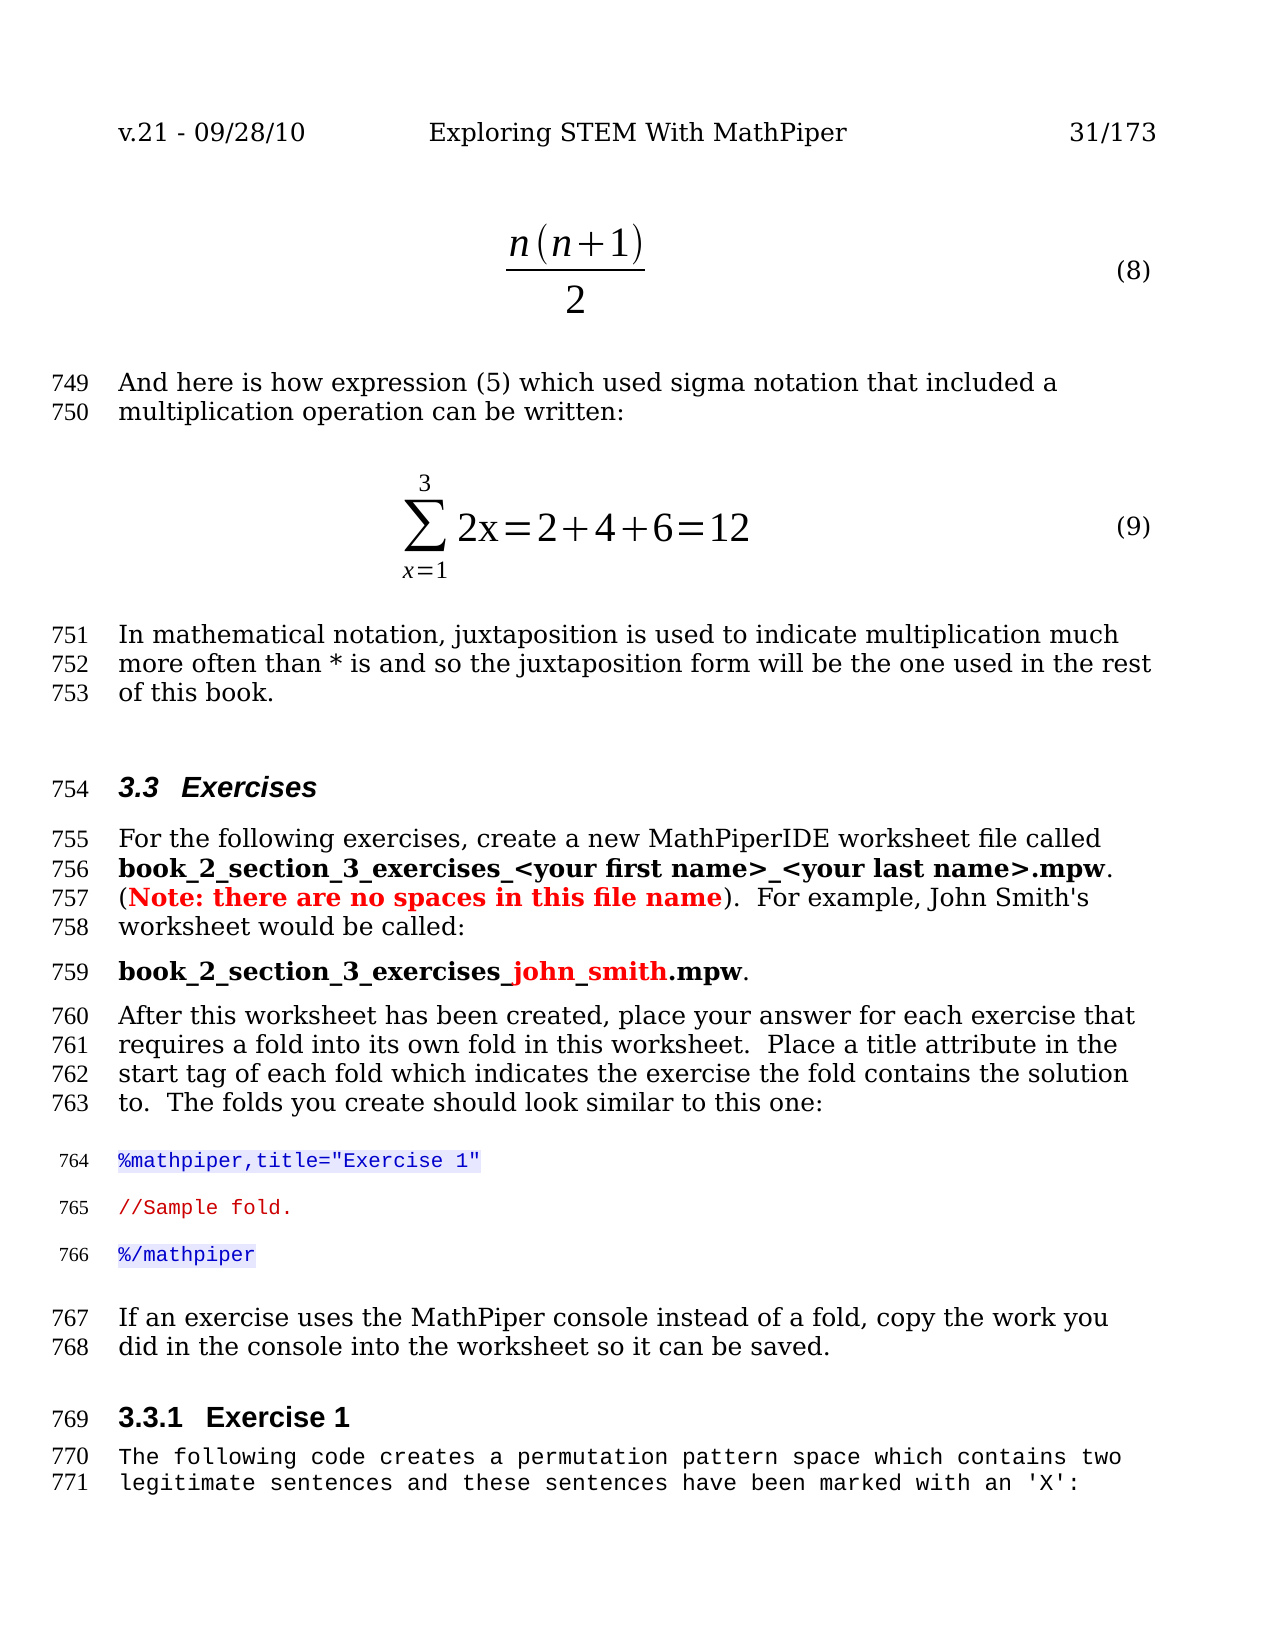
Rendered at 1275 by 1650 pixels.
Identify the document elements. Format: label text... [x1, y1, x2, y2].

text The following code creates a permutation pattern space which contains two legitimate sentences and these sentences have been marked with an 'X': [118, 1446, 1157, 1497]
text For the following exercises, create a new MathPiperIDE worksheet file called book_2_section_3_exercises_<your first name>_<your last name>.mpw. (Note: there are no spaces in this file name). For example, John Smith's worksheet would be called: [118, 824, 1157, 942]
text //Sample fold. [118, 1197, 1157, 1221]
table_header (8) [1041, 212, 1157, 330]
subtitle Exercise 1 [118, 1400, 1157, 1434]
text %/mathpiper [118, 1244, 1157, 1268]
text If an exercise uses the MathPiper console instead of a fold, copy the work you did in the console into the worksheet so it can be saved. [118, 1303, 1157, 1361]
table_header [118, 462, 1041, 591]
text book_2_section_3_exercises_john_smith.mpw. [118, 957, 1157, 986]
subtitle Exercises [118, 770, 1157, 803]
text And here is how expression (5) which used sigma notation that included a multiplication operation can be written: [118, 368, 1157, 427]
text In mathematical notation, juxtaposition is used to indicate multiplication much more often than * is and so the juxtaposition form will be the one used in the rest of this book. [118, 620, 1157, 707]
text %mathpiper,title="Exercise 1" [118, 1149, 1157, 1173]
table_header [118, 212, 1041, 330]
text After this worksheet has been created, place your answer for each exercise that requires a fold into its own fold in this worksheet. Place a title attribute in the start tag of each fold which indicates the exercise the fold contains the solution to. The folds you create should look similar to this one: [118, 1001, 1157, 1118]
table_header (9) [1041, 462, 1157, 591]
